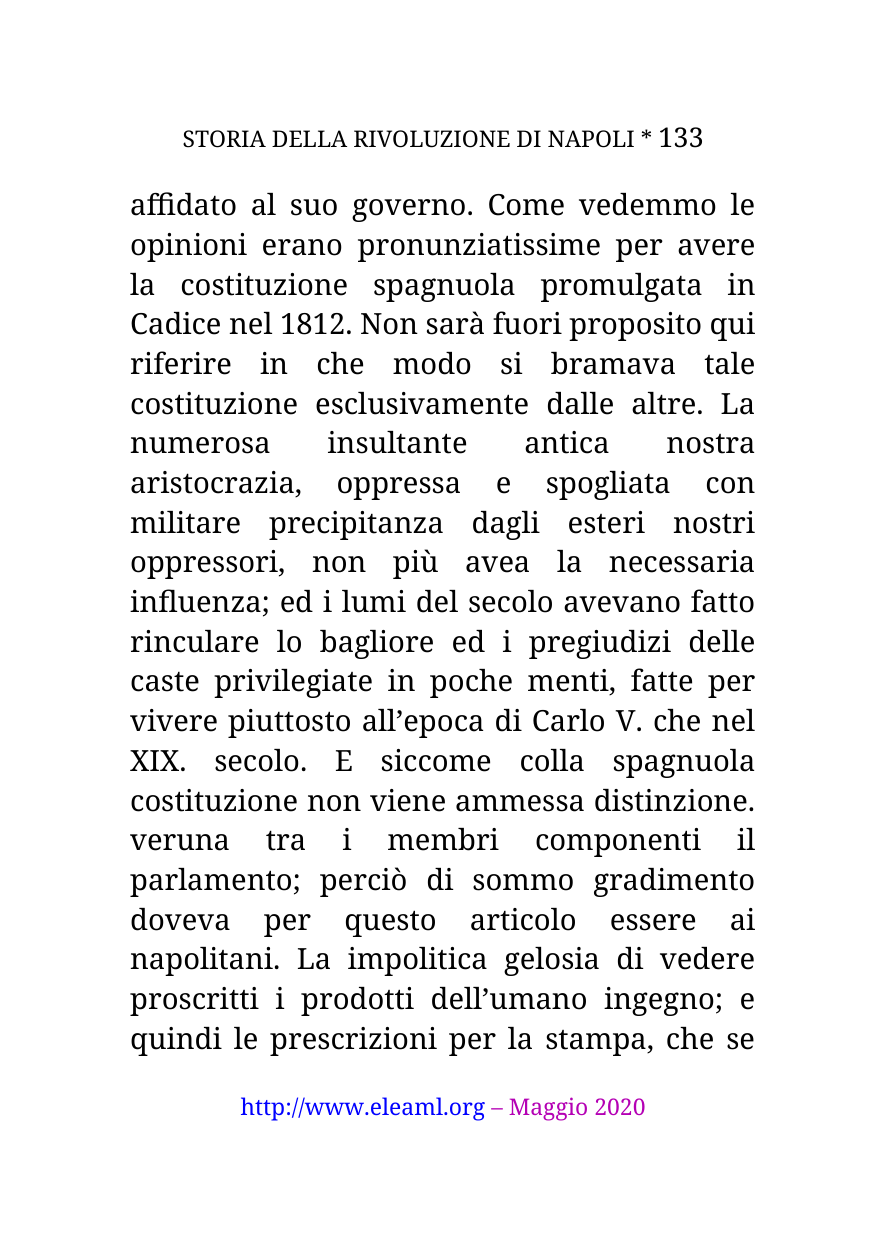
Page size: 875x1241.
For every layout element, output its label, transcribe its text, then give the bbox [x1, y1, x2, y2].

text affidato al suo governo. Come vedemmo le opinioni erano pronunziatissime per avere la costituzione spagnuola promulgata in Cadice nel 1812. Non sarà fuori proposito qui riferire in che modo si bramava tale costituzione esclusivamente dalle altre. La numerosa insultante antica nostra aristocrazia, oppressa e spogliata con militare precipitanza dagli esteri nostri oppressori, non più avea la necessaria influenza; ed i lumi del secolo avevano fatto rinculare lo bagliore ed i pregiudizi delle caste privilegiate in poche menti, fatte per vivere piuttosto all’epoca di Carlo V. che nel XIX. secolo. E siccome colla spagnuola costituzione non viene ammessa distinzione. veruna tra i membri componenti il parlamento; perciò di sommo gradimento doveva per questo articolo essere ai napolitani. La impolitica gelosia di vedere proscritti i prodotti dell’umano ingegno; e quindi le prescrizioni per la stampa, che se [130, 184, 756, 1058]
